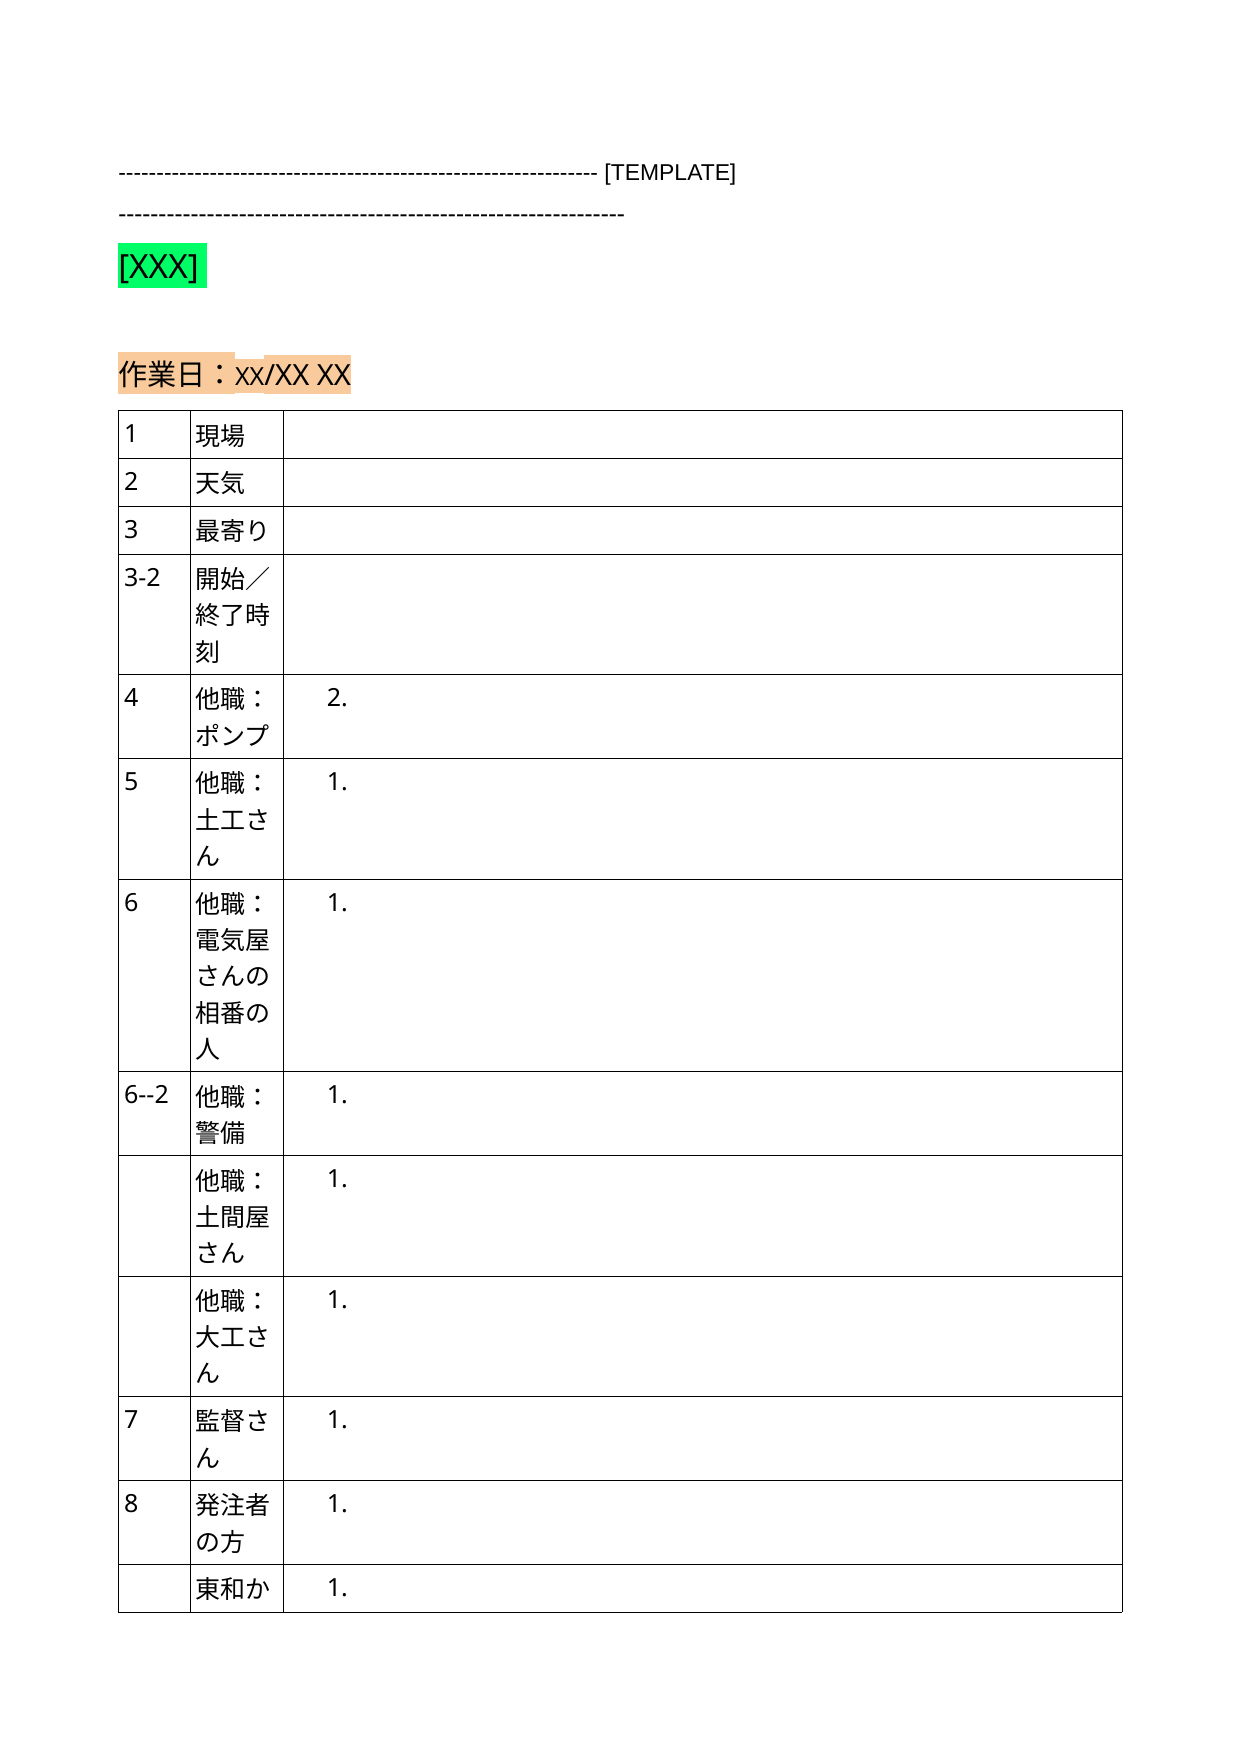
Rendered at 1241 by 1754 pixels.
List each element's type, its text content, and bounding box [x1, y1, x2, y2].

table_cell 他職：土工さん [191, 759, 283, 878]
table_cell [284, 1072, 1122, 1155]
table_cell 監督さん [191, 1397, 283, 1480]
text [XXX] [118, 243, 1122, 288]
table_cell [284, 1565, 1122, 1612]
table_cell [284, 759, 1122, 878]
table_cell 開始／終了時刻 [191, 555, 283, 674]
table_cell 最寄り [191, 507, 283, 554]
table_cell 3-2 [119, 555, 190, 674]
table_cell 8 [119, 1481, 190, 1564]
table_cell [284, 1156, 1122, 1276]
table_cell 6--2 [119, 1072, 190, 1155]
table_cell 7 [119, 1397, 190, 1480]
table_cell 東和か [191, 1565, 283, 1612]
table_cell [284, 1397, 1122, 1480]
table_cell 6 [119, 880, 190, 1071]
table_header [284, 411, 1122, 458]
table_cell 他職：警備 [191, 1072, 283, 1155]
table_header 1 [119, 411, 190, 458]
table_cell [284, 459, 1122, 506]
table_cell 2 [119, 459, 190, 506]
table_cell 発注者の方 [191, 1481, 283, 1564]
table_cell 他職：土間屋さん [191, 1156, 283, 1276]
table_cell [119, 1565, 190, 1612]
table_cell [119, 1156, 190, 1276]
text 作業日：XX/XX XX [118, 352, 1122, 394]
table_cell 5 [119, 759, 190, 878]
table_cell [284, 1481, 1122, 1564]
table_cell [284, 1277, 1122, 1396]
table_cell [284, 675, 1122, 758]
table_cell [284, 880, 1122, 1071]
table_header 現場 [191, 411, 283, 458]
text --------------------------------------------------------------- [118, 196, 1122, 230]
table_cell 3 [119, 507, 190, 554]
table_cell [284, 507, 1122, 554]
table_cell 4 [119, 675, 190, 758]
table_cell 他職：電気屋さんの相番の人 [191, 880, 283, 1071]
table_cell [284, 555, 1122, 674]
table_cell 他職：ポンプ [191, 675, 283, 758]
table_cell 他職：大工さん [191, 1277, 283, 1396]
table_cell 天気 [191, 459, 283, 506]
text --------------------------------------------------------------- [TEMPLATE] [118, 159, 1122, 186]
table_cell [119, 1277, 190, 1396]
